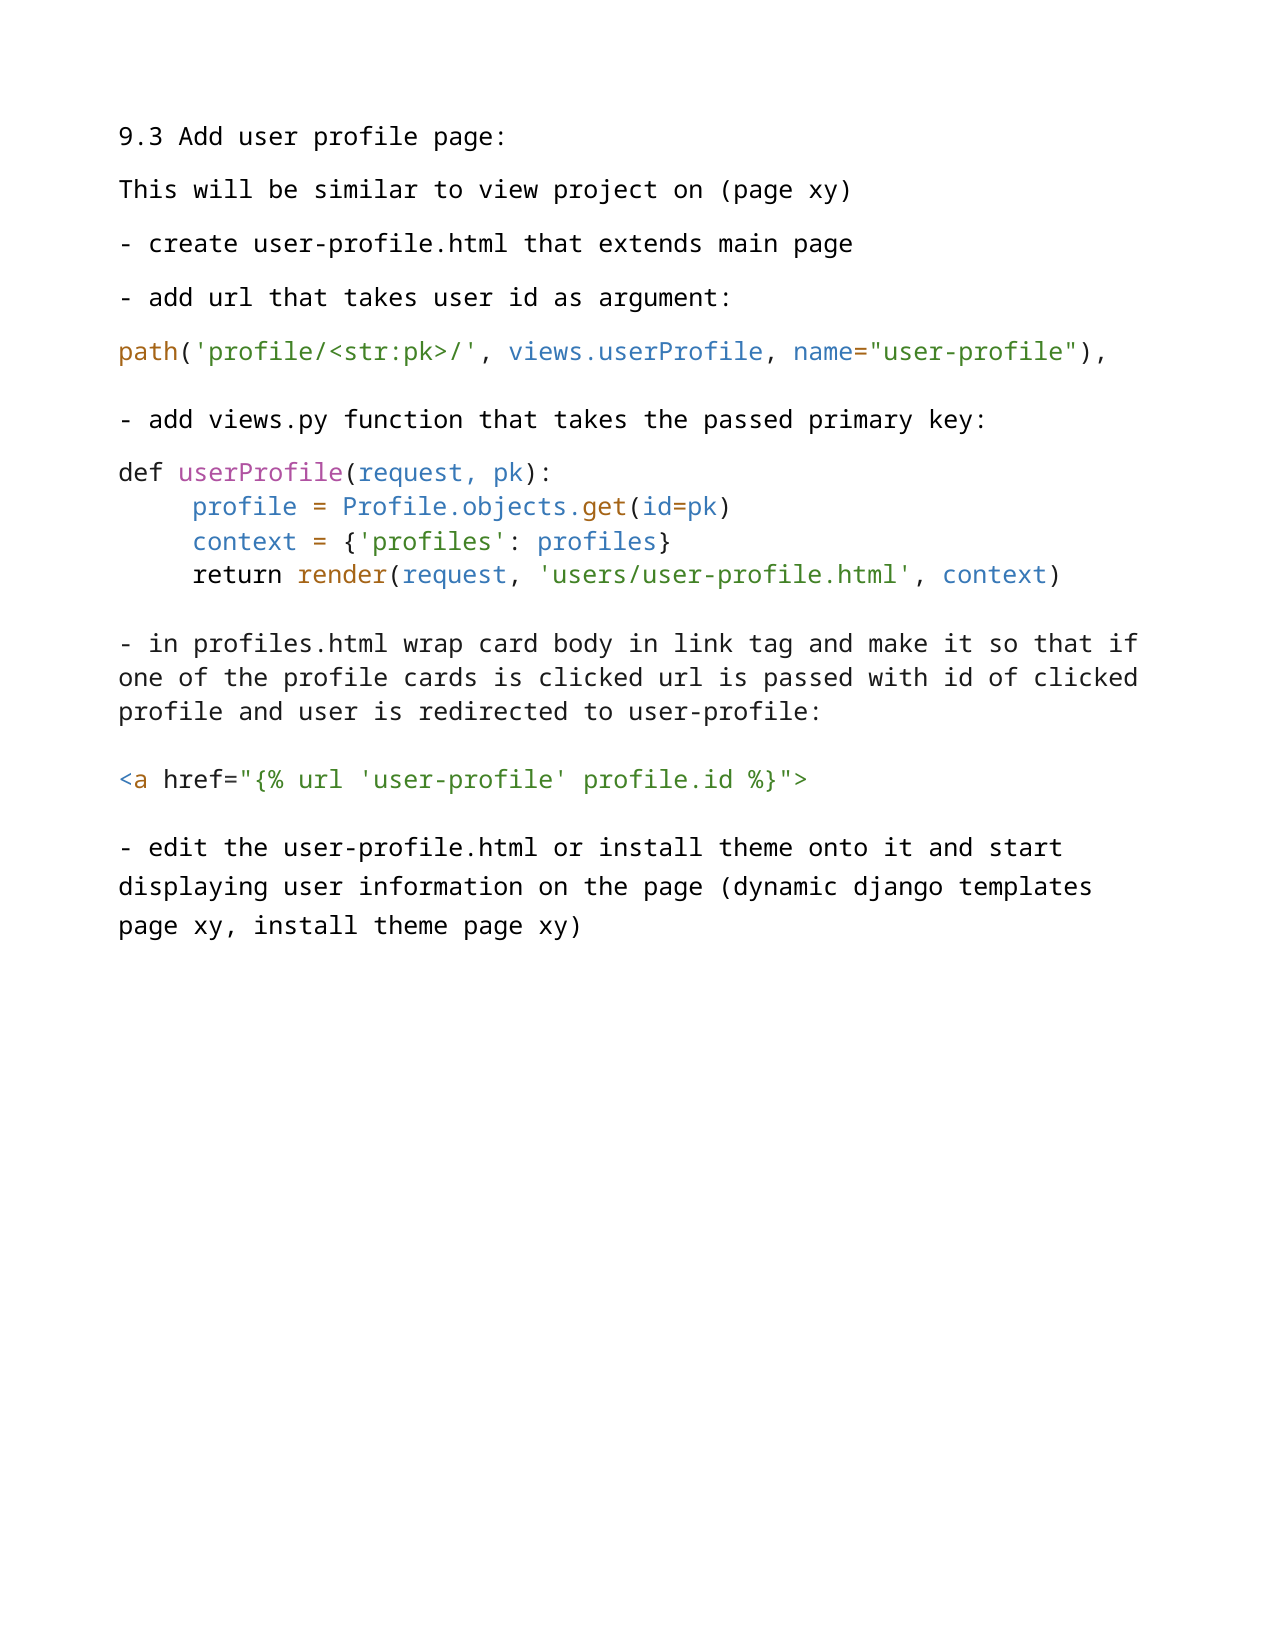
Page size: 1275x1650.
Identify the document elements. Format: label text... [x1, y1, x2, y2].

text - add url that takes user id as argument: [118, 279, 1157, 313]
text 9.3 Add user profile page: [118, 118, 1157, 152]
text - add views.py function that takes the passed primary key: [118, 401, 1157, 435]
text path('profile/<str:pk>/', views.userProfile, name="user-profile"), [118, 333, 1157, 367]
text - create user-profile.html that extends main page [118, 226, 1157, 260]
text <a href="{% url 'user-profile' profile.id %}"> [118, 762, 1157, 796]
text context = {'profiles': profiles} [118, 523, 1157, 557]
text def userProfile(request, pk): [118, 455, 1157, 489]
text This will be similar to view project on (page xy) [118, 172, 1157, 206]
text profile = Profile.objects.get(id=pk) [118, 489, 1157, 523]
text - in profiles.html wrap card body in link tag and make it so that if one of the profile cards is clicked url is passed with id of clicked profile and user is redirected to user-profile: [118, 625, 1157, 727]
text - edit the user-profile.html or install theme onto it and start displaying user information on the page (dynamic django templates page xy, install theme page xy) [118, 830, 1157, 942]
text return render(request, 'users/user-profile.html', context) [118, 557, 1157, 591]
